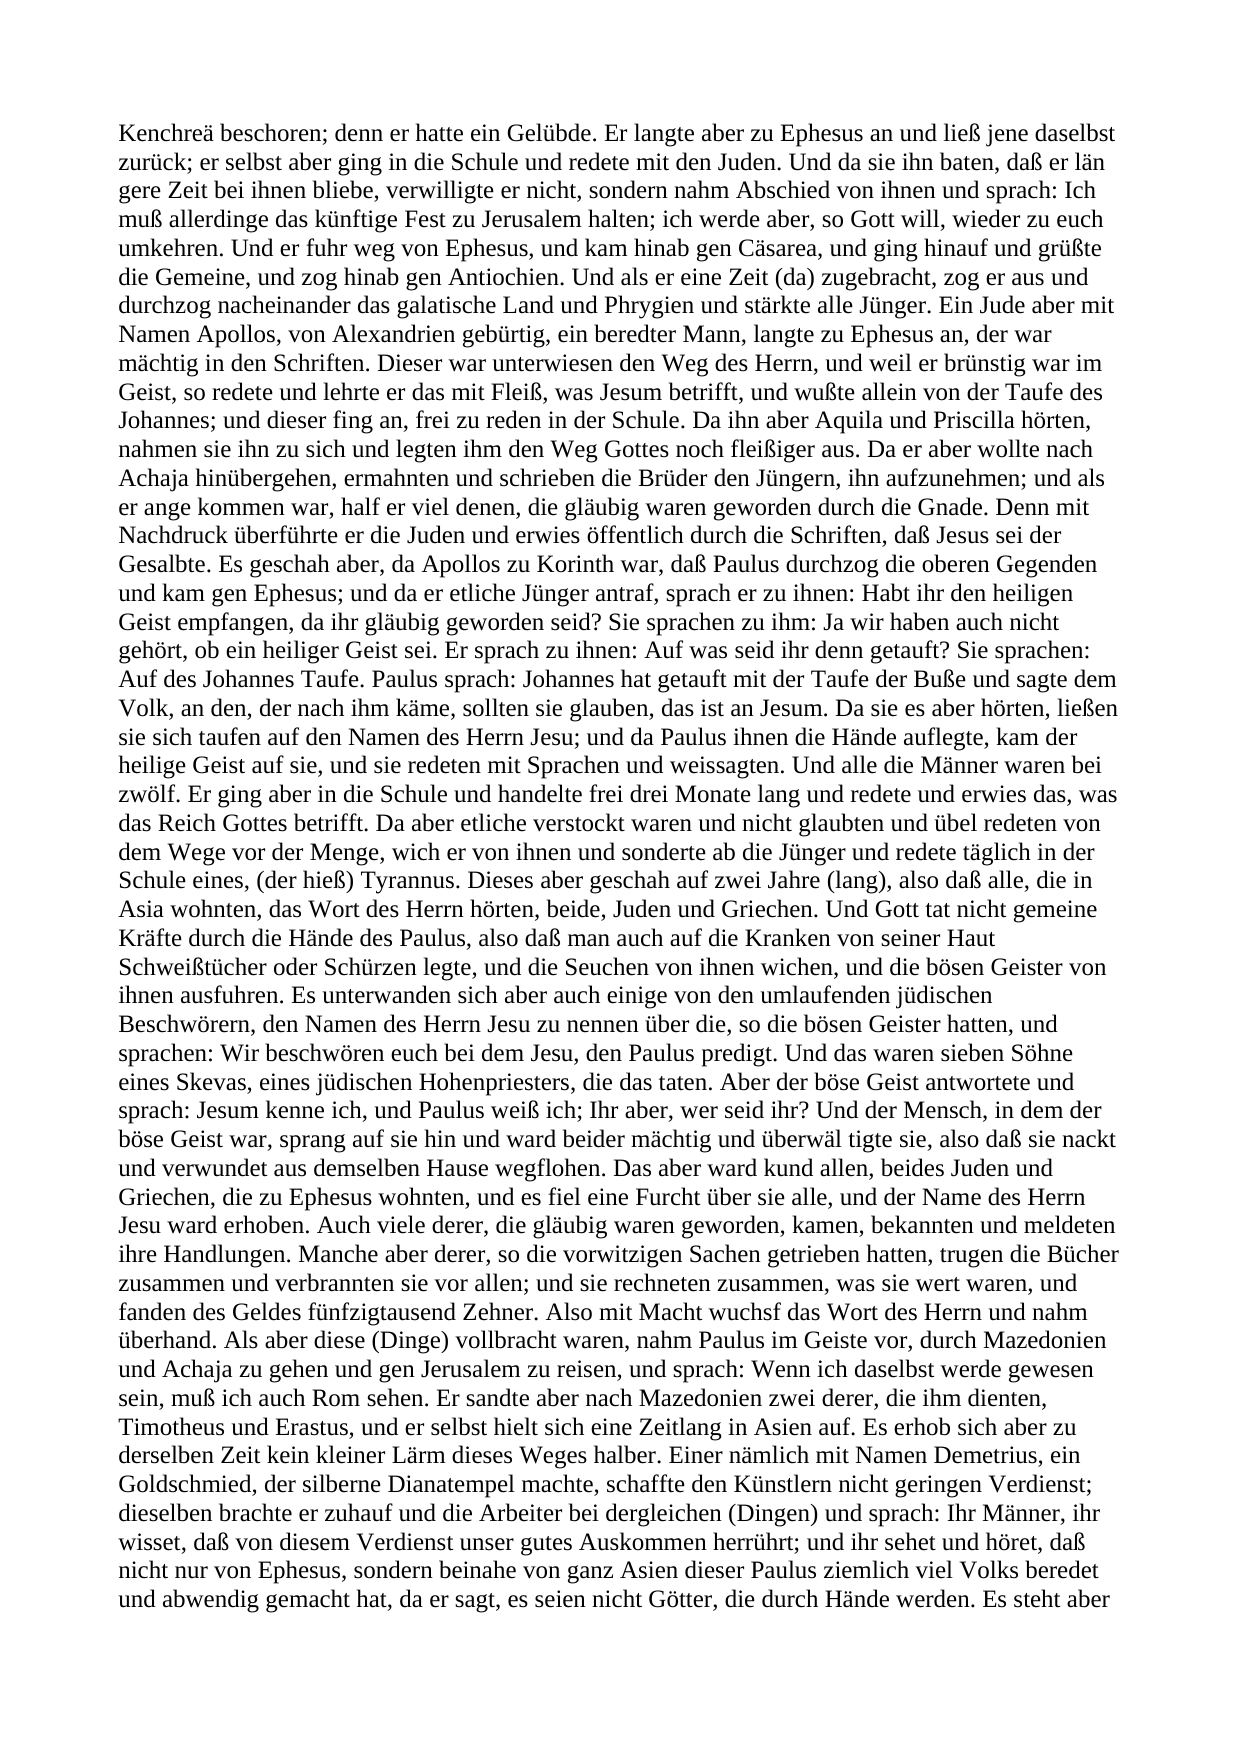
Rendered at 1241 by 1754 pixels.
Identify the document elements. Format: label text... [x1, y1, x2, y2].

text Kenchreä beschoren; denn er hatte ein Gelübde. Er langte aber zu Ephesus an und ließ jene daselbst zurück; er selbst aber ging in die Schule und redete mit den Juden. Und da sie ihn baten, daß er län gere Zeit bei ihnen bliebe, verwilligte er nicht, sondern nahm Abschied von ihnen und sprach: Ich muß allerdinge das künftige Fest zu Jerusalem halten; ich werde aber, so Gott will, wieder zu euch umkehren. Und er fuhr weg von Ephesus, und kam hinab gen Cäsarea, und ging hinauf und grüßte die Gemeine, und zog hinab gen Antiochien. Und als er eine Zeit (da) zugebracht, zog er aus und durchzog nacheinander das galatische Land und Phrygien und stärkte alle Jünger. Ein Jude aber mit Namen Apollos, von Alexandrien gebürtig, ein beredter Mann, langte zu Ephesus an, der war mächtig in den Schriften. Dieser war unterwiesen den Weg des Herrn, und weil er brünstig war im Geist, so redete und lehrte er das mit Fleiß, was Jesum betrifft, und wußte allein von der Taufe des Johannes; und dieser fing an, frei zu reden in der Schule. Da ihn aber Aquila und Priscilla hörten, nahmen sie ihn zu sich und legten ihm den Weg Gottes noch fleißiger aus. Da er aber wollte nach Achaja hinübergehen, ermahnten und schrieben die Brüder den Jüngern, ihn aufzunehmen; und als er ange kommen war, half er viel denen, die gläubig waren geworden durch die Gnade. Denn mit Nachdruck überführte er die Juden und erwies öffentlich durch die Schriften, daß Jesus sei der Gesalbte. Es geschah aber, da Apollos zu Korinth war, daß Paulus durchzog die oberen Gegenden und kam gen Ephesus; und da er etliche Jünger antraf, sprach er zu ihnen: Habt ihr den heiligen Geist empfangen, da ihr gläubig geworden seid? Sie sprachen zu ihm: Ja wir haben auch nicht gehört, ob ein heiliger Geist sei. Er sprach zu ihnen: Auf was seid ihr denn getauft? Sie sprachen: Auf des Johannes Taufe. Paulus sprach: Johannes hat getauft mit der Taufe der Buße und sagte dem Volk, an den, der nach ihm käme, sollten sie glauben, das ist an Jesum. Da sie es aber hörten, ließen sie sich taufen auf den Namen des Herrn Jesu; und da Paulus ihnen die Hände auflegte, kam der heilige Geist auf sie, und sie redeten mit Sprachen und weissagten. Und alle die Männer waren bei zwölf. Er ging aber in die Schule und handelte frei drei Monate lang und redete und erwies das, was das Reich Gottes betrifft. Da aber etliche verstockt waren und nicht glaubten und übel redeten von dem Wege vor der Menge, wich er von ihnen und sonderte ab die Jünger und redete täglich in der Schule eines, (der hieß) Tyrannus. Dieses aber geschah auf zwei Jahre (lang), also daß alle, die in Asia wohnten, das Wort des Herrn hörten, beide, Juden und Griechen. Und Gott tat nicht gemeine Kräfte durch die Hände des Paulus, also daß man auch auf die Kranken von seiner Haut Schweißtücher oder Schürzen legte, und die Seuchen von ihnen wichen, und die bösen Geister von ihnen ausfuhren. Es unterwanden sich aber auch einige von den umlaufenden jüdischen Beschwörern, den Namen des Herrn Jesu zu nennen über die, so die bösen Geister hatten, und sprachen: Wir beschwören euch bei dem Jesu, den Paulus predigt. Und das waren sieben Söhne eines Skevas, eines jüdischen Hohenpriesters, die das taten. Aber der böse Geist antwortete und sprach: Jesum kenne ich, und Paulus weiß ich; Ihr aber, wer seid ihr? Und der Mensch, in dem der böse Geist war, sprang auf sie hin und ward beider mächtig und überwäl tigte sie, also daß sie nackt und verwundet aus demselben Hause wegflohen. Das aber ward kund allen, beides Juden und Griechen, die zu Ephesus wohnten, und es fiel eine Furcht über sie alle, und der Name des Herrn Jesu ward erhoben. Auch viele derer, die gläubig waren geworden, kamen, bekannten und meldeten ihre Handlungen. Manche aber derer, so die vorwitzigen Sachen getrieben hatten, trugen die Bücher zusammen und verbrannten sie vor allen; und sie rechneten zusammen, was sie wert waren, und fanden des Geldes fünfzigtausend Zehner. Also mit Macht wuchsf das Wort des Herrn und nahm überhand. Als aber diese (Dinge) vollbracht waren, nahm Paulus im Geiste vor, durch Mazedonien und Achaja zu gehen und gen Jerusalem zu reisen, und sprach: Wenn ich daselbst werde gewesen sein, muß ich auch Rom sehen. Er sandte aber nach Mazedonien zwei derer, die ihm dienten, Timotheus und Erastus, und er selbst hielt sich eine Zeitlang in Asien auf. Es erhob sich aber zu derselben Zeit kein kleiner Lärm dieses Weges halber. Einer nämlich mit Namen Demetrius, ein Goldschmied, der silberne Dianatempel machte, schaffte den Künstlern nicht geringen Verdienst; dieselben brachte er zuhauf und die Arbeiter bei dergleichen (Dingen) und sprach: Ihr Männer, ihr wisset, daß von diesem Verdienst unser gutes Auskommen herrührt; und ihr sehet und höret, daß nicht nur von Ephesus, sondern beinahe von ganz Asien dieser Paulus ziemlich viel Volks beredet und abwendig gemacht hat, da er sagt, es seien nicht Götter, die durch Hände werden. Es steht aber [118, 118, 1122, 1613]
